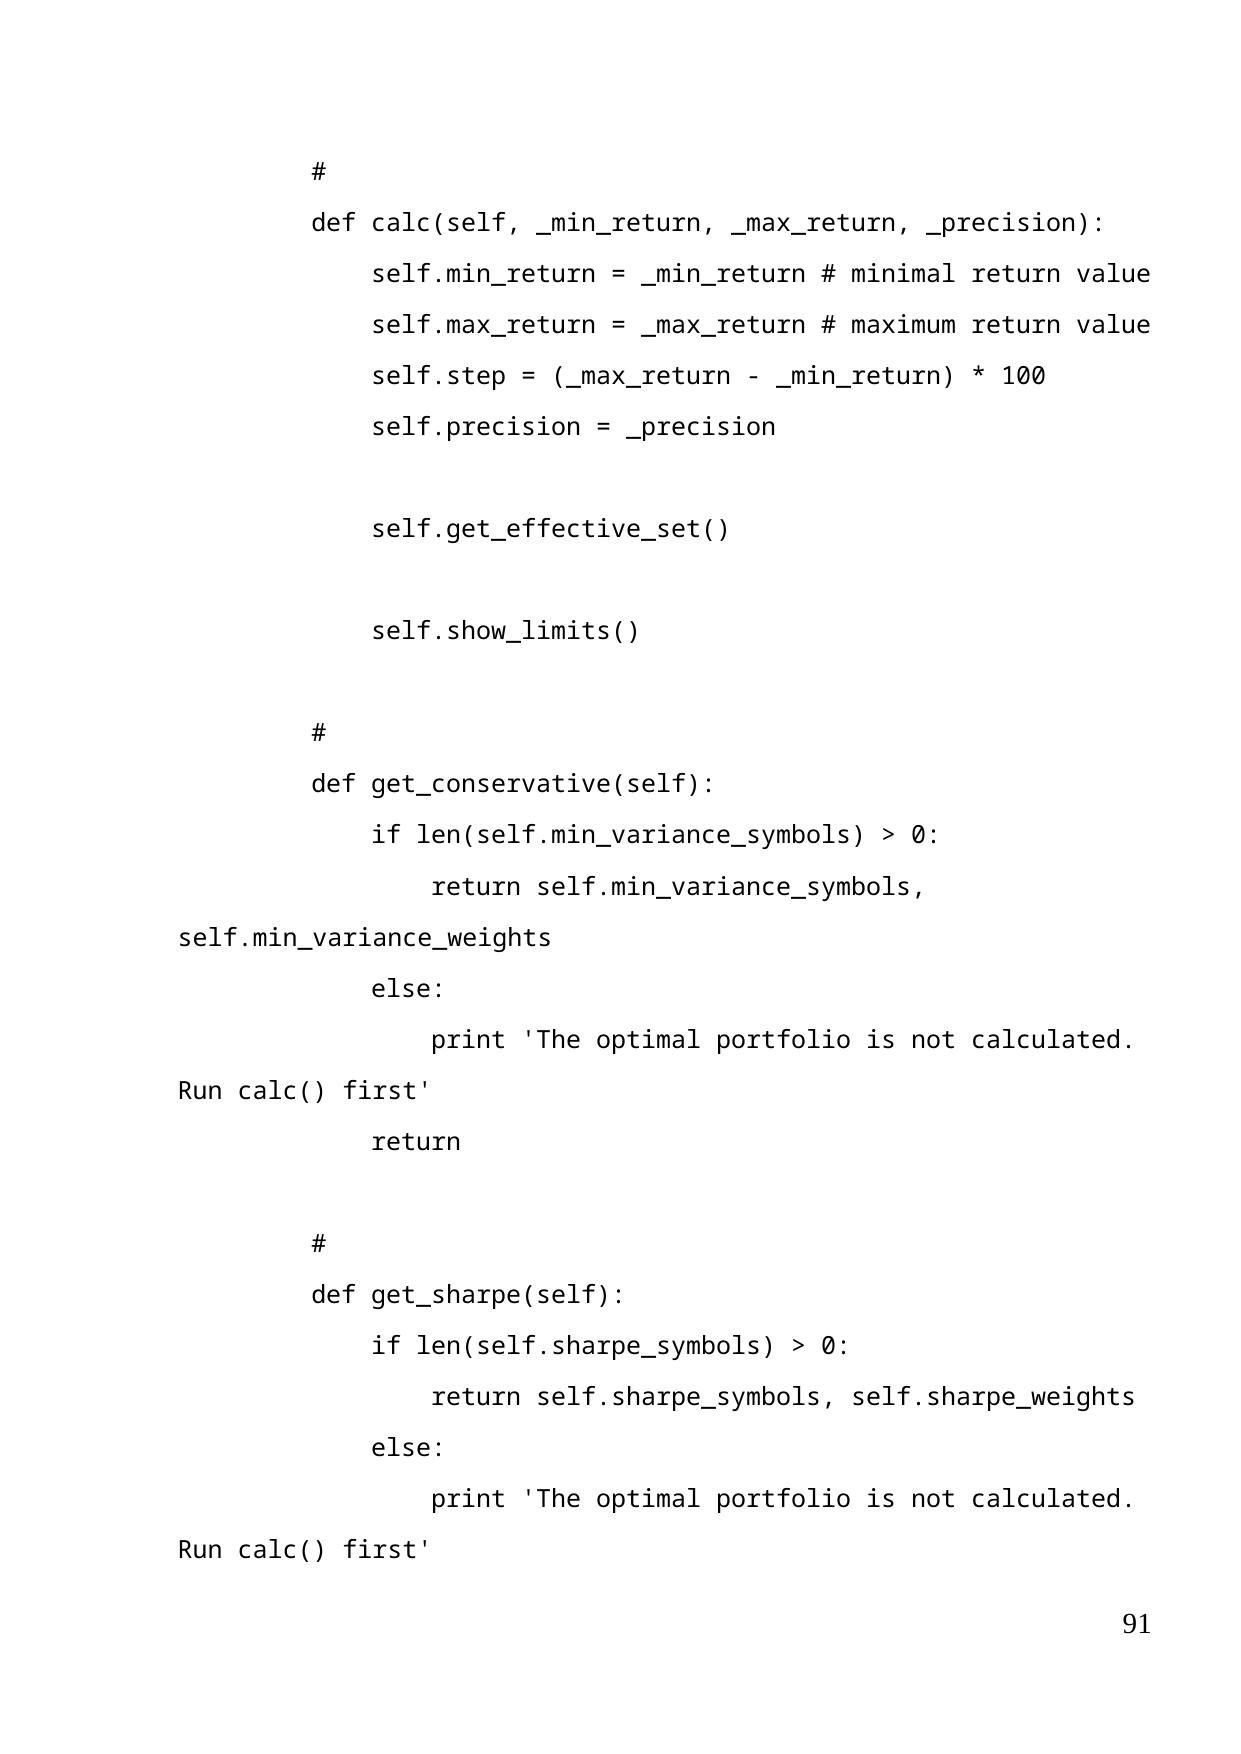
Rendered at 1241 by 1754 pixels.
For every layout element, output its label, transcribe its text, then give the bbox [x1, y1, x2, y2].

text self.min_return = _min_return # minimal return value [177, 256, 1152, 290]
text print 'The optimal portfolio is not calculated. Run calc() first' [177, 1021, 1152, 1106]
text self.get_effective_set() [177, 511, 1152, 545]
text else: [177, 1429, 1152, 1464]
text if len(self.sharpe_symbols) > 0: [177, 1327, 1152, 1362]
text def calc(self, _min_return, _max_return, _precision): [177, 204, 1152, 239]
text print 'The optimal portfolio is not calculated. Run calc() first' [177, 1481, 1152, 1566]
text if len(self.min_variance_symbols) > 0: [177, 817, 1152, 851]
text self.show_limits() [177, 613, 1152, 647]
text self.step = (_max_return - _min_return) * 100 [177, 358, 1152, 392]
text # [177, 153, 1152, 188]
text else: [177, 970, 1152, 1004]
text def get_sharpe(self): [177, 1276, 1152, 1311]
text self.precision = _precision [177, 409, 1152, 443]
text # [177, 715, 1152, 749]
text return self.min_variance_symbols, self.min_variance_weights [177, 868, 1152, 953]
text return [177, 1123, 1152, 1157]
text self.max_return = _max_return # maximum return value [177, 307, 1152, 341]
text return self.sharpe_symbols, self.sharpe_weights [177, 1378, 1152, 1413]
text def get_conservative(self): [177, 766, 1152, 800]
text # [177, 1225, 1152, 1259]
